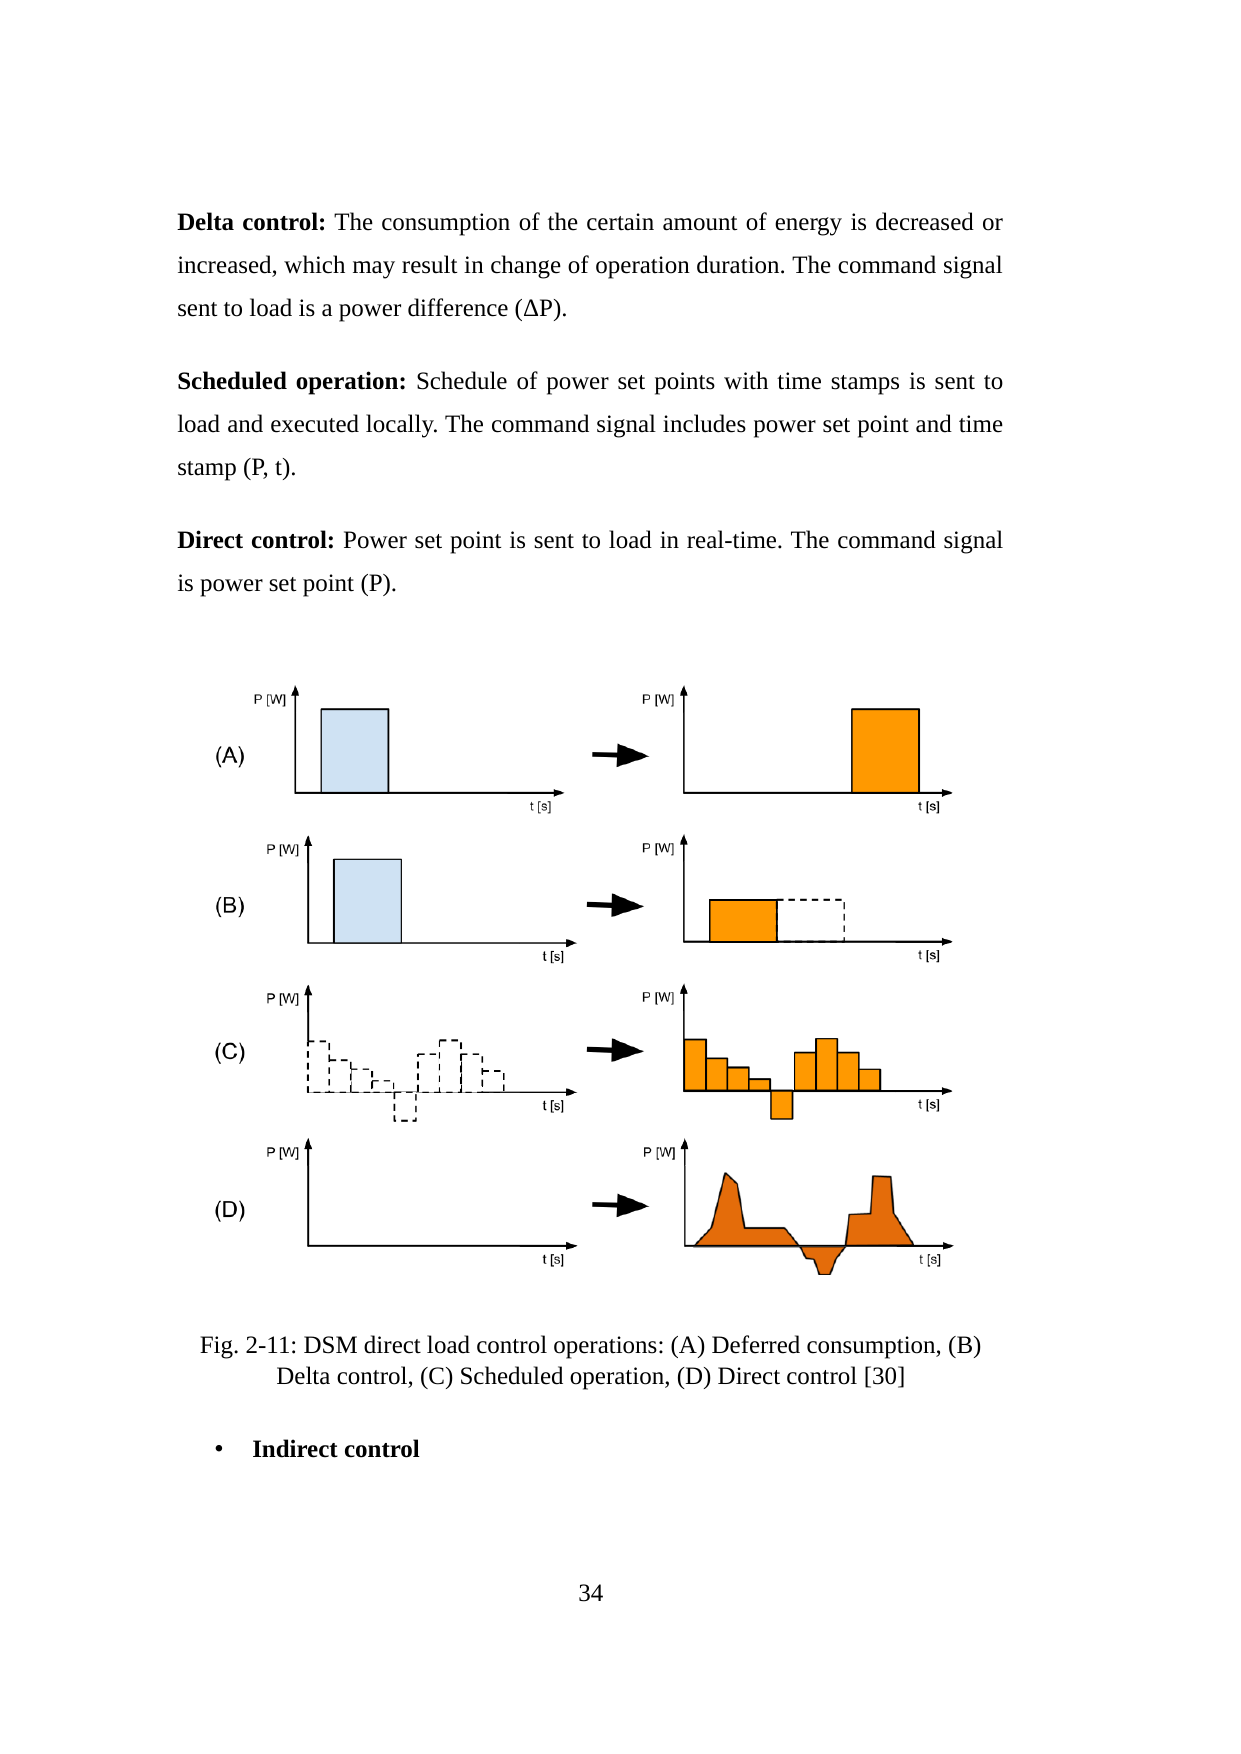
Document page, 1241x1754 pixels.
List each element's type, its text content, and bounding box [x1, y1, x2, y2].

text Scheduled operation: Schedule of power set points with time stamps is sent to load and executed locally. The command signal includes power set point and time stamp (P, t). [177, 366, 1004, 481]
list Indirect control [214, 1434, 1004, 1463]
text Fig. 2-11: DSM direct load control operations: (A) Deferred consumption, (B) Delta control, (C) Scheduled operation, (D) Direct control [30]⁠ [177, 1330, 1004, 1390]
text Delta control: The consumption of the certain amount of energy is decreased or increased, which may result in change of operation duration. The command signal sent to load is a power difference (ΔP). [177, 207, 1004, 322]
text Direct control: Power set point is sent to load in real-time. The command signal is power set point (P). [177, 525, 1004, 597]
picture [177, 665, 1005, 1298]
